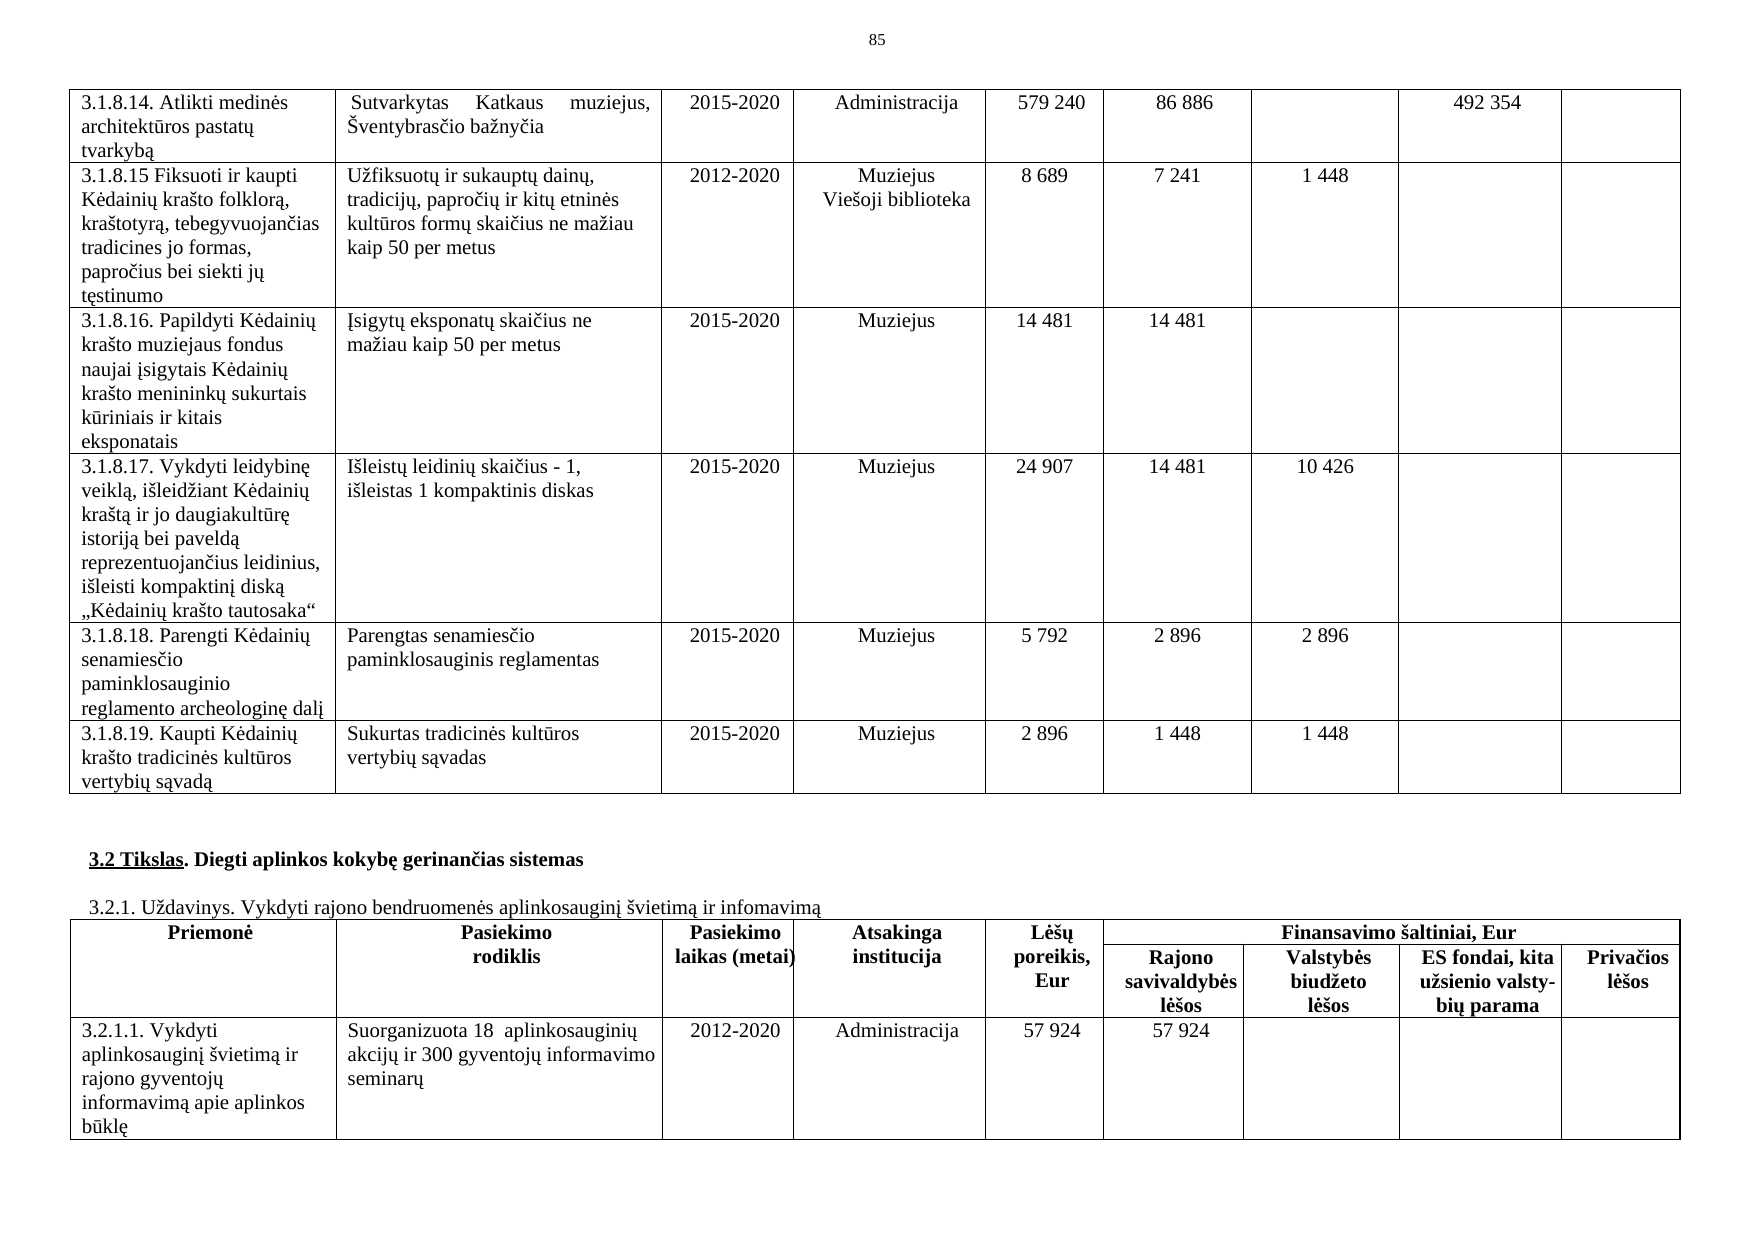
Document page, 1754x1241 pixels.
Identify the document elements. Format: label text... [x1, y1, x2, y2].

table_cell [1252, 90, 1398, 162]
table_cell 2015-2020 [662, 454, 793, 622]
table_cell Valstybės biudžeto lėšos [1244, 945, 1399, 1017]
table_cell 2012-2020 [663, 1018, 793, 1138]
table_cell 2012-2020 [662, 163, 793, 307]
table_cell 2015-2020 [662, 308, 793, 453]
table_cell Muziejus [794, 721, 985, 793]
table_cell Administracija [794, 90, 985, 162]
table_cell Parengtas senamiesčio paminklosauginis reglamentas [336, 623, 661, 719]
table_cell 10 426 [1252, 454, 1398, 622]
table_cell Rajono savivaldybės lėšos [1104, 945, 1243, 1017]
table_cell 2015-2020 [662, 90, 793, 162]
table_cell 579 240 [986, 90, 1103, 162]
table_cell Užfiksuotų ir sukauptų dainų, tradicijų, papročių ir kitų etninės kultūros formų skaičius ne mažiau kaip 50 per metus [336, 163, 661, 307]
table_cell 57 924 [1104, 1018, 1243, 1138]
text 3.2 Tikslas. Diegti aplinkos kokybę gerinančias sistemas [89, 847, 1665, 871]
table_cell 2015-2020 [662, 623, 793, 719]
table_cell Sukurtas tradicinės kultūros vertybių sąvadas [336, 721, 661, 793]
table_cell [1562, 721, 1680, 793]
table_cell 1 448 [1104, 721, 1251, 793]
table_cell [1399, 454, 1561, 622]
table_header Finansavimo šaltiniai, Eur [1104, 920, 1679, 944]
table_cell Muziejus [794, 454, 985, 622]
table_cell Sutvarkytas Katkaus muziejus, Šventybrasčio bažnyčia [336, 90, 661, 162]
table_cell 1 448 [1252, 163, 1398, 307]
table_cell 14 481 [1104, 308, 1251, 453]
table_cell 2 896 [1252, 623, 1398, 719]
table_cell 3.1.8.18. Parengti Kėdainių senamiesčio paminklosauginio reglamento archeologinę dalį [70, 623, 335, 719]
table_header Priemonė [71, 920, 336, 1017]
table_cell 14 481 [1104, 454, 1251, 622]
table_cell ES fondai, kita užsienio valsty- bių parama [1400, 945, 1561, 1017]
table_cell [1562, 623, 1680, 719]
table_cell Muziejus Viešoji biblioteka [794, 163, 985, 307]
table_header Pasiekimo rodiklis [337, 920, 662, 1017]
table_cell [1399, 623, 1561, 719]
table_cell [1399, 308, 1561, 453]
table_cell 5 792 [986, 623, 1103, 719]
table_cell 86 886 [1104, 90, 1251, 162]
table_cell 1 448 [1252, 721, 1398, 793]
table_cell 7 241 [1104, 163, 1251, 307]
table_cell 57 924 [986, 1018, 1103, 1138]
table_cell 2 896 [1104, 623, 1251, 719]
table_cell 2015-2020 [662, 721, 793, 793]
table_cell 3.1.8.14. Atlikti medinės architektūros pastatų tvarkybą [70, 90, 335, 162]
table_cell Suorganizuota 18 aplinkosauginių akcijų ir 300 gyventojų informavimo seminarų [337, 1018, 662, 1138]
table_cell 492 354 [1399, 90, 1561, 162]
table_cell Privačios lėšos [1562, 945, 1679, 1017]
table_cell Muziejus [794, 308, 985, 453]
table_cell 24 907 [986, 454, 1103, 622]
table_cell [1562, 90, 1680, 162]
table_cell [1399, 163, 1561, 307]
table_cell [1244, 1018, 1399, 1138]
table_cell [1562, 308, 1680, 453]
table_cell [1562, 454, 1680, 622]
table_cell 3.1.8.17. Vykdyti leidybinę veiklą, išleidžiant Kėdainių kraštą ir jo daugiakultūrę istoriją bei paveldą reprezentuojančius leidinius, išleisti kompaktinį diską „Kėdainių krašto tautosaka“ [70, 454, 335, 622]
table_cell 3.1.8.19. Kaupti Kėdainių krašto tradicinės kultūros vertybių sąvadą [70, 721, 335, 793]
table_cell 3.1.8.16. Papildyti Kėdainių krašto muziejaus fondus naujai įsigytais Kėdainių krašto menininkų sukurtais kūriniais ir kitais eksponatais [70, 308, 335, 453]
table_cell Muziejus [794, 623, 985, 719]
table_cell [1562, 1018, 1679, 1138]
table_cell 14 481 [986, 308, 1103, 453]
table_cell Įsigytų eksponatų skaičius ne mažiau kaip 50 per metus [336, 308, 661, 453]
table_cell Administracija [794, 1018, 985, 1138]
table_cell [1252, 308, 1398, 453]
table_cell Išleistų leidinių skaičius - 1, išleistas 1 kompaktinis diskas [336, 454, 661, 622]
table_cell 3.2.1.1. Vykdyti aplinkosauginį švietimą ir rajono gyventojų informavimą apie aplinkos būklę [71, 1018, 336, 1138]
table_header Lėšų poreikis, Eur [986, 920, 1103, 1017]
table_cell 2 896 [986, 721, 1103, 793]
table_cell 8 689 [986, 163, 1103, 307]
table_header Pasiekimo laikas (metai) [663, 920, 793, 1017]
table_header Atsakinga institucija [794, 920, 985, 1017]
table_cell [1399, 721, 1561, 793]
table_cell [1400, 1018, 1561, 1138]
table_cell [1562, 163, 1680, 307]
text 3.2.1. Uždavinys. Vykdyti rajono bendruomenės aplinkosauginį švietimą ir infomavimą [89, 895, 1679, 919]
table_cell 3.1.8.15 Fiksuoti ir kaupti Kėdainių krašto folklorą, kraštotyrą, tebegyvuojančias tradicines jo formas, papročius bei siekti jų tęstinumo [70, 163, 335, 307]
